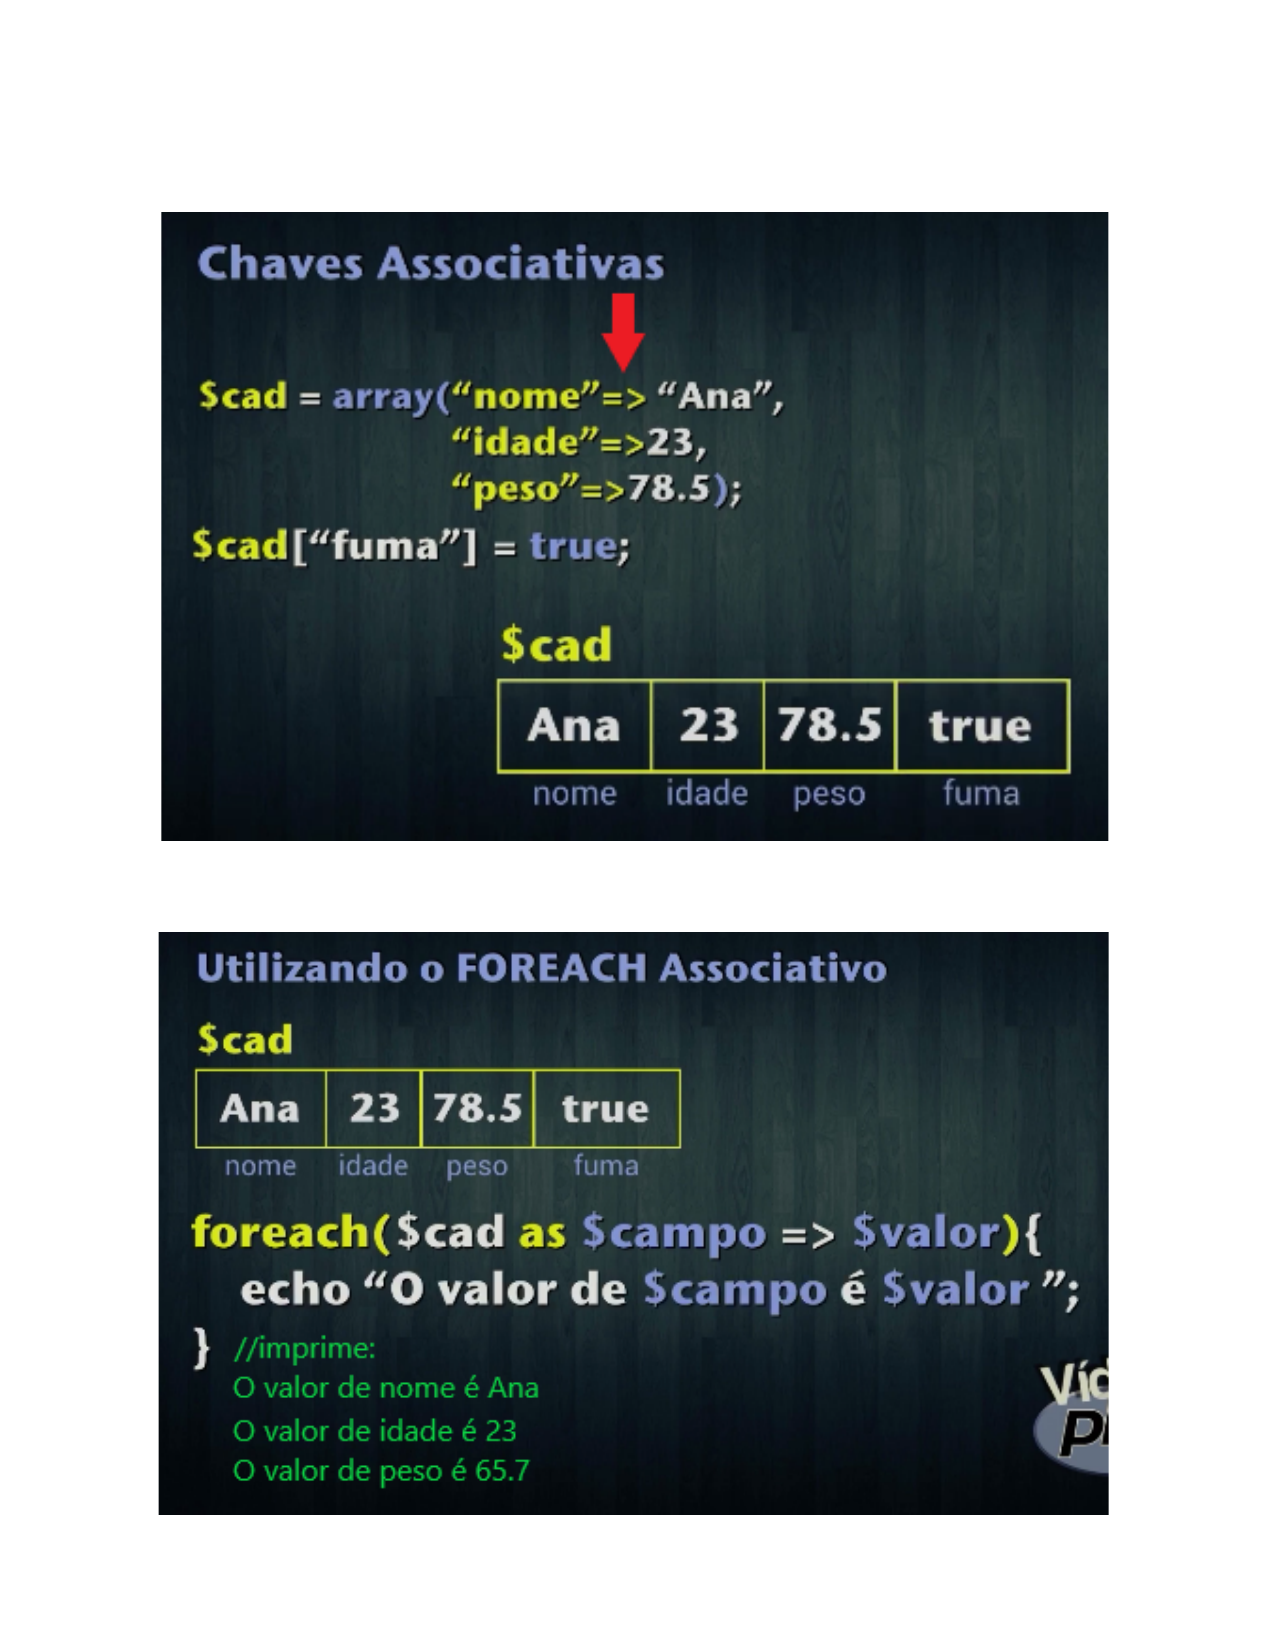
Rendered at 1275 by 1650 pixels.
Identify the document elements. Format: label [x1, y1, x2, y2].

picture [158, 932, 1109, 1515]
picture [161, 212, 1109, 841]
